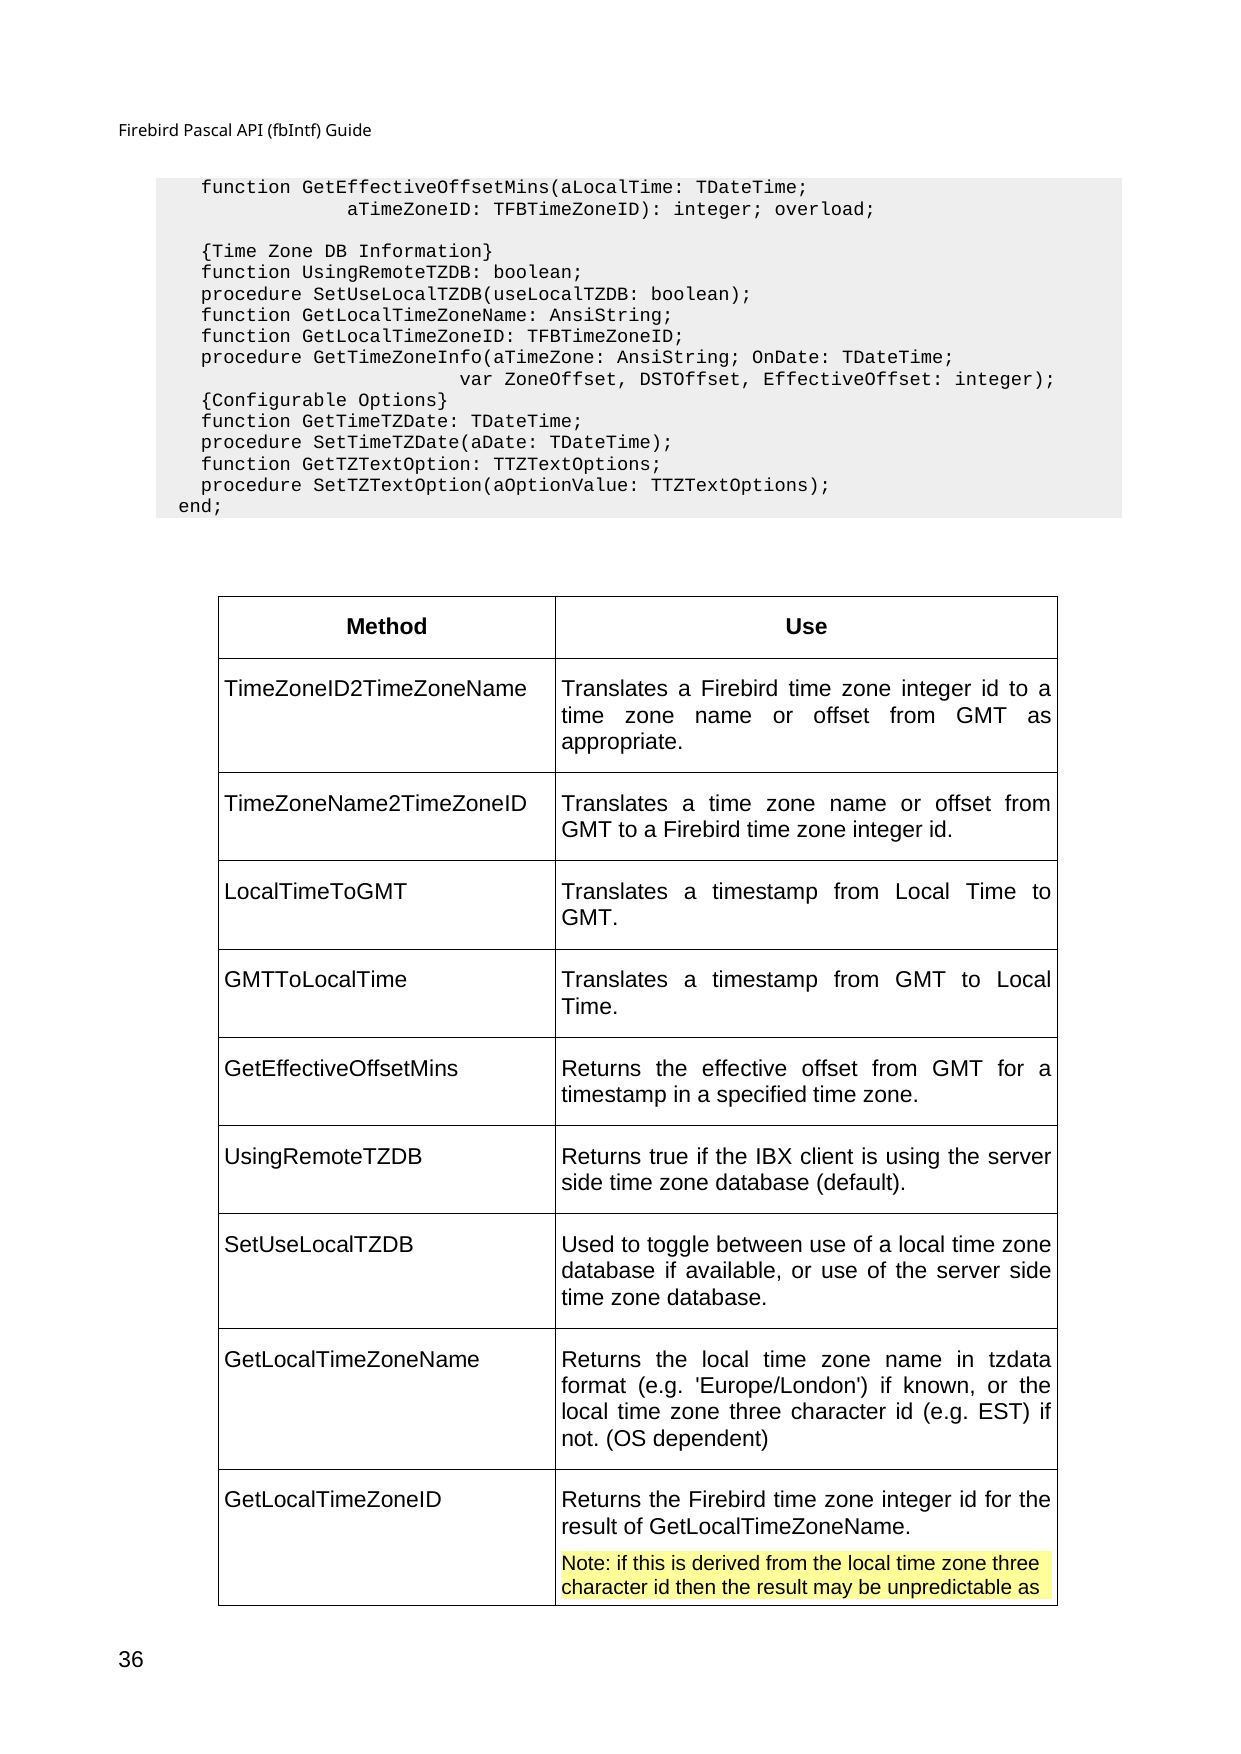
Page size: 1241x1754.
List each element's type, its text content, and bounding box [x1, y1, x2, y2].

table_cell SetUseLocalTZDB [219, 1214, 555, 1328]
table_cell GMTToLocalTime [219, 950, 555, 1037]
table_cell UsingRemoteTZDB [219, 1126, 555, 1213]
text procedure SetTimeTZDate(aDate: TDateTime); [156, 433, 1122, 454]
table_cell Translates a time zone name or offset from GMT to a Firebird time zone integer id. [556, 773, 1057, 860]
table_cell TimeZoneName2TimeZoneID [219, 773, 555, 860]
text procedure SetTZTextOption(aOptionValue: TTZTextOptions); [156, 476, 1122, 497]
table_cell GetLocalTimeZoneName [219, 1329, 555, 1469]
table_cell TimeZoneID2TimeZoneName [219, 659, 555, 772]
text function UsingRemoteTZDB: boolean; [156, 263, 1122, 284]
text function GetLocalTimeZoneID: TFBTimeZoneID; [156, 327, 1122, 348]
text function GetLocalTimeZoneName: AnsiString; [156, 306, 1122, 327]
table_cell Translates a Firebird time zone integer id to a time zone name or offset from GMT as appropriate. [556, 659, 1057, 772]
table_cell Returns the effective offset from GMT for a timestamp in a specified time zone. [556, 1038, 1057, 1125]
table_cell Returns the local time zone name in tzdata format (e.g. 'Europe/London') if known, or the local time zone three character id (e.g. EST) if not. (OS dependent) [556, 1329, 1057, 1469]
table_cell GetLocalTimeZoneID [219, 1470, 555, 1605]
table_cell Returns true if the IBX client is using the server side time zone database (default). [556, 1126, 1057, 1213]
text var ZoneOffset, DSTOffset, EffectiveOffset: integer); [156, 369, 1122, 391]
text end; [156, 497, 1122, 518]
table_cell Returns the Firebird time zone integer id for the result of GetLocalTimeZoneName. Note: if this is derived from the local time zone three character id then the result may be unpredictable as [556, 1470, 1057, 1605]
table_cell GetEffectiveOffsetMins [219, 1038, 555, 1125]
text function GetTZTextOption: TTZTextOptions; [156, 454, 1122, 476]
table_cell Translates a timestamp from Local Time to GMT. [556, 861, 1057, 948]
table_cell LocalTimeToGMT [219, 861, 555, 948]
text function GetTimeTZDate: TDateTime; [156, 412, 1122, 433]
table_cell Translates a timestamp from GMT to Local Time. [556, 950, 1057, 1037]
text function GetEffectiveOffsetMins(aLocalTime: TDateTime; aTimeZoneID: TFBTimeZoneID): integer; overload; [156, 178, 1122, 221]
table_cell Used to toggle between use of a local time zone database if available, or use of the server side time zone database. [556, 1214, 1057, 1328]
text procedure GetTimeZoneInfo(aTimeZone: AnsiString; OnDate: TDateTime; [156, 348, 1122, 369]
text procedure SetUseLocalTZDB(useLocalTZDB: boolean); [156, 284, 1122, 306]
text {Time Zone DB Information} [156, 242, 1122, 263]
text {Configurable Options} [156, 391, 1122, 412]
table_header Use [556, 597, 1057, 657]
table_header Method [219, 597, 555, 657]
